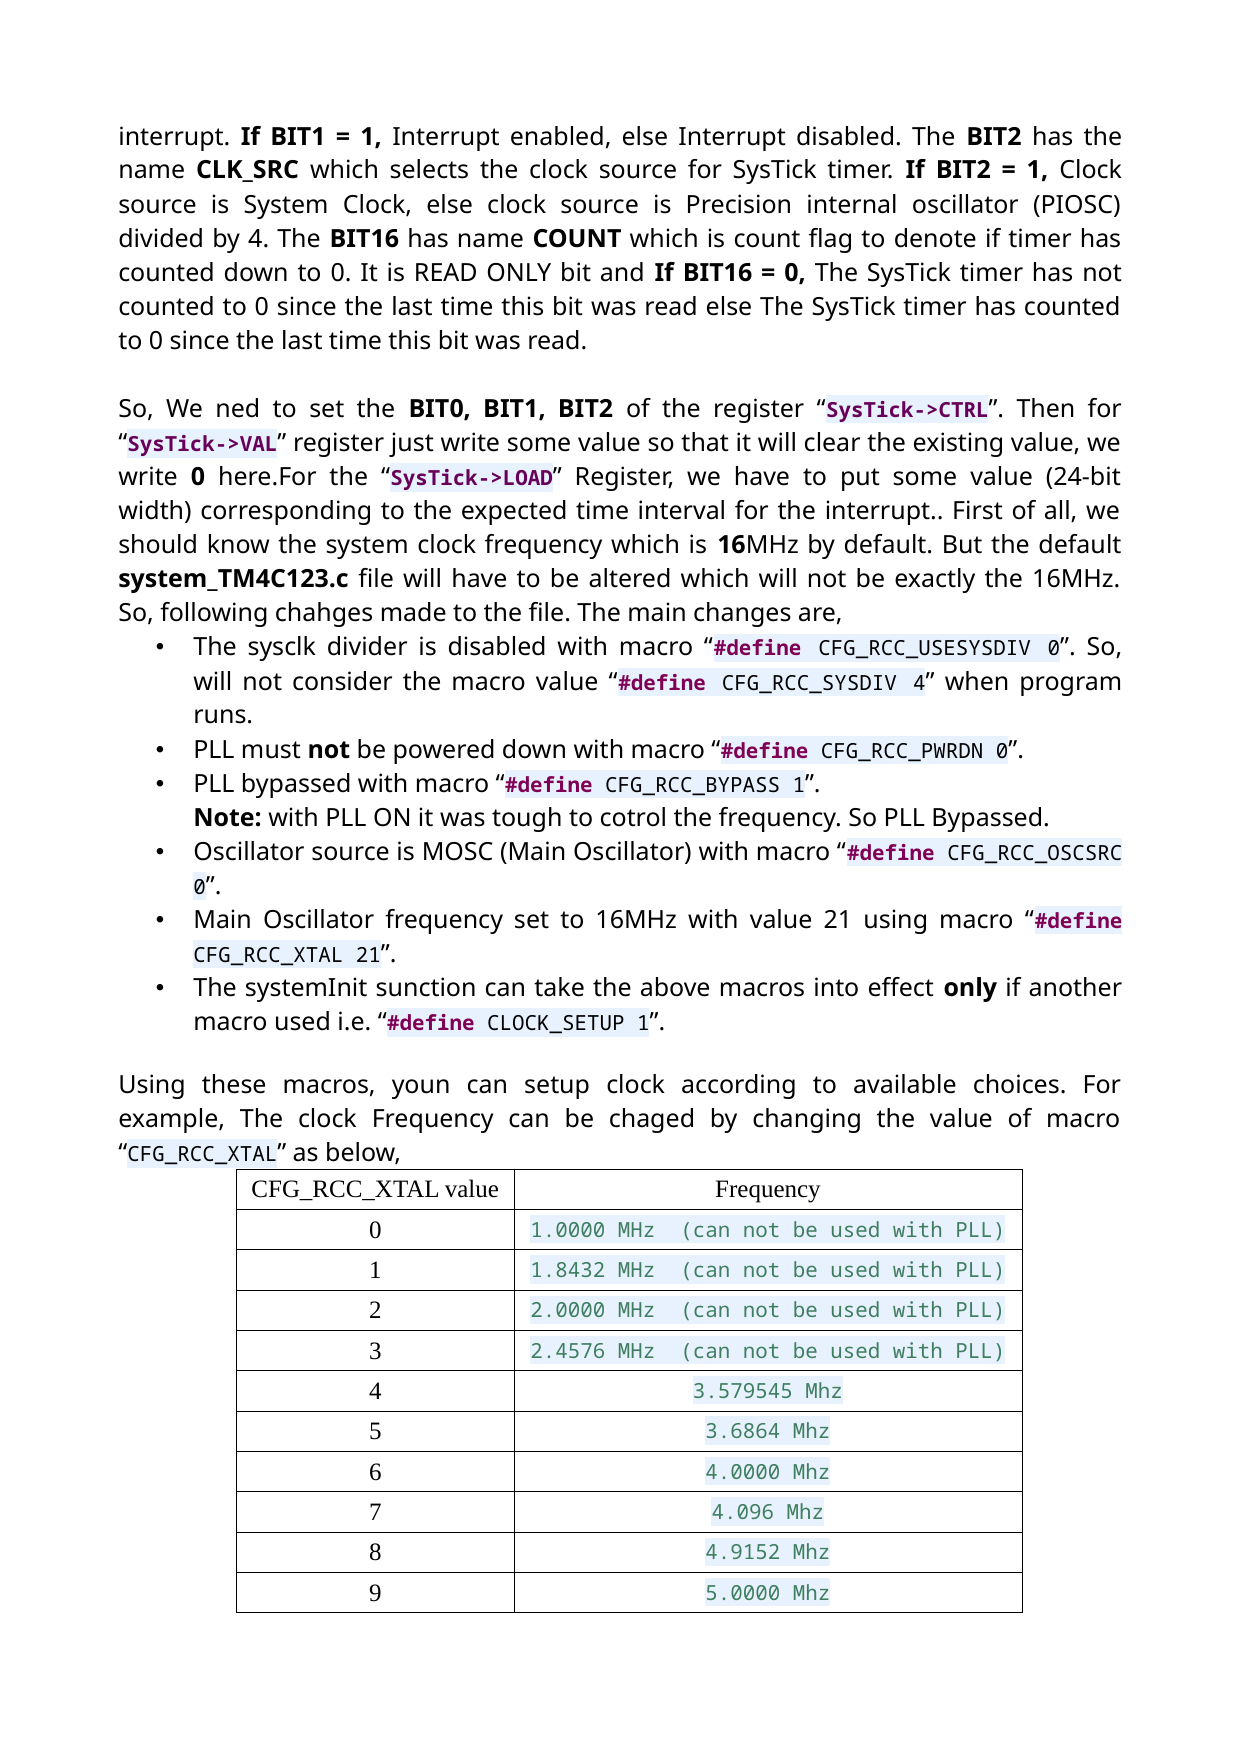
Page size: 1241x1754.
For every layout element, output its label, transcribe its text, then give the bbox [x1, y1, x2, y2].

table_header CFG_RCC_XTAL value [237, 1170, 514, 1209]
table_cell 2 [237, 1291, 514, 1330]
list PLL must not be powered down with macro “#define CFG_RCC_PWRDN 0”. [156, 731, 1122, 765]
table_cell 2.4576 MHz (can not be used with PLL) [515, 1331, 1022, 1370]
table_header Frequency [515, 1170, 1022, 1209]
table_cell 1.0000 MHz (can not be used with PLL) [515, 1210, 1022, 1249]
table_cell 9 [237, 1573, 514, 1612]
table_cell 1 [237, 1250, 514, 1290]
table_cell 4.9152 Mhz [515, 1533, 1022, 1572]
table_cell 7 [237, 1492, 514, 1532]
text So, We ned to set the BIT0, BIT1, BIT2 of the register “SysTick->CTRL”. Then for “SysTick->VAL” register just write some value so that it will clear the existing value, we write 0 here.For the “SysTick->LOAD” Register, we have to put some value (24-bit width) corresponding to the expected time interval for the interrupt.. First of all, we should know the system clock frequency which is 16MHz by default. But the default system_TM4C123.c file will have to be altered which will not be exactly the 16MHz. So, following chahges made to the file. The main changes are, [118, 391, 1122, 629]
table_cell 4 [237, 1371, 514, 1411]
table_cell 1.8432 MHz (can not be used with PLL) [515, 1250, 1022, 1290]
list Oscillator source is MOSC (Main Oscillator) with macro “#define CFG_RCC_OSCSRC 0”. [156, 833, 1122, 902]
table_cell 2.0000 MHz (can not be used with PLL) [515, 1291, 1022, 1330]
table_cell 3.579545 Mhz [515, 1371, 1022, 1411]
table_cell 5 [237, 1412, 514, 1451]
table_cell 3.6864 Mhz [515, 1412, 1022, 1451]
list The sysclk divider is disabled with macro “#define CFG_RCC_USESYSDIV 0”. So, will not consider the macro value “#define CFG_RCC_SYSDIV 4” when program runs. [156, 629, 1122, 731]
table_cell 6 [237, 1452, 514, 1491]
list PLL bypassed with macro “#define CFG_RCC_BYPASS 1”. [156, 765, 1122, 799]
table_cell 4.0000 Mhz [515, 1452, 1022, 1491]
list Main Oscillator frequency set to 16MHz with value 21 using macro “#define CFG_RCC_XTAL 21”. [156, 902, 1122, 970]
list Note: with PLL ON it was tough to cotrol the frequency. So PLL Bypassed. [156, 799, 1122, 833]
text Using these macros, youn can setup clock according to available choices. For example, The clock Frequency can be chaged by changing the value of macro “CFG_RCC_XTAL” as below, [118, 1067, 1122, 1169]
text interrupt. If BIT1 = 1, Interrupt enabled, else Interrupt disabled. The BIT2 has the name CLK_SRC which selects the clock source for SysTick timer. If BIT2 = 1, Clock source is System Clock, else clock source is Precision internal oscillator (PIOSC) divided by 4. The BIT16 has name COUNT which is count flag to denote if timer has counted down to 0. It is READ ONLY bit and If BIT16 = 0, The SysTick timer has not counted to 0 since the last time this bit was read else The SysTick timer has counted to 0 since the last time this bit was read. [118, 118, 1122, 357]
table_cell 5.0000 Mhz [515, 1573, 1022, 1612]
table_cell 0 [237, 1210, 514, 1249]
list The systemInit sunction can take the above macros into effect only if another macro used i.e. “#define CLOCK_SETUP 1”. [156, 970, 1122, 1038]
table_cell 4.096 Mhz [515, 1492, 1022, 1532]
table_cell 8 [237, 1533, 514, 1572]
table_cell 3 [237, 1331, 514, 1370]
